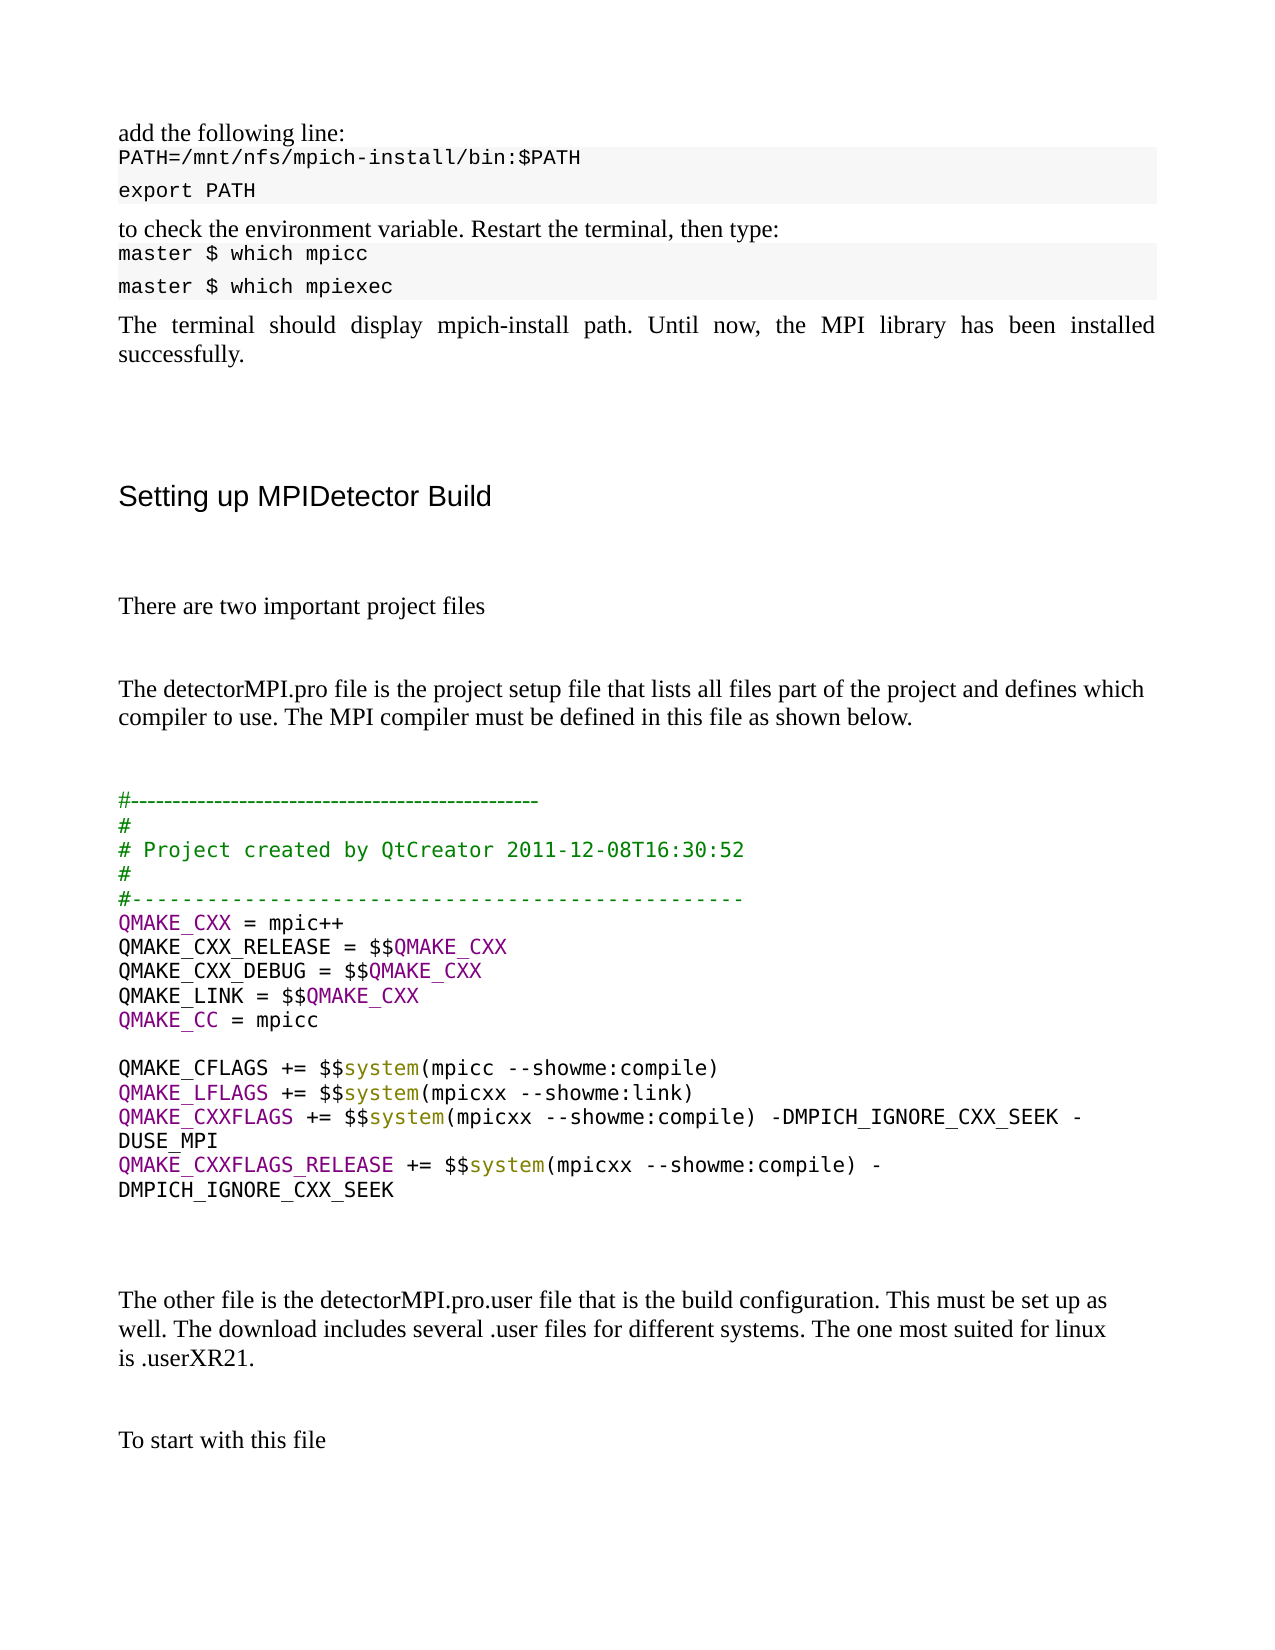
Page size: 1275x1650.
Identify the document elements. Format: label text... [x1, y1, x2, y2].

text # [118, 814, 1157, 838]
text export PATH [118, 181, 1157, 204]
text To start with this file [118, 1425, 1157, 1454]
text # Project created by QtCreator 2011-12-08T16:30:52 [118, 838, 1157, 862]
text QMAKE_CXXFLAGS += $$system(mpicxx --showme:compile) -DMPICH_IGNORE_CXX_SEEK -DUSE_MPI [118, 1105, 1157, 1153]
text QMAKE_CXX_DEBUG = $$QMAKE_CXX [118, 959, 1157, 984]
text to check the environment variable. Restart the terminal, then type: [118, 214, 1157, 243]
text There are two important project files [118, 591, 1157, 620]
text QMAKE_CFLAGS += $$system(mpicc --showme:compile) [118, 1056, 1157, 1081]
text #------------------------------------------------- [118, 887, 1157, 911]
text # [118, 862, 1157, 887]
text QMAKE_CXXFLAGS_RELEASE += $$system(mpicxx --showme:compile) -DMPICH_IGNORE_CXX_SEEK [118, 1153, 1157, 1202]
text master $ which mpiexec [118, 277, 1157, 300]
subtitle Setting up MPIDetector Build [118, 479, 1157, 512]
text PATH=/mnt/nfs/mpich-install/bin:$PATH [118, 147, 1157, 171]
text QMAKE_CXX = mpic++ [118, 911, 1157, 935]
text QMAKE_LFLAGS += $$system(mpicxx --showme:link) [118, 1081, 1157, 1105]
text QMAKE_CXX_RELEASE = $$QMAKE_CXX [118, 935, 1157, 959]
text master $ which mpicc [118, 243, 1157, 267]
text QMAKE_LINK = $$QMAKE_CXX [118, 984, 1157, 1008]
text add the following line: [118, 118, 1157, 147]
text The detectorMPI.pro file is the project setup file that lists all files part of the project and defines which compiler to use. The MPI compiler must be defined in this file as shown below. [118, 674, 1157, 731]
text The terminal should display mpich-install path. Until now, the MPI library has been installed successfully. [118, 310, 1157, 368]
text QMAKE_CC = mpicc [118, 1008, 1157, 1032]
text #------------------------------------------------- [118, 785, 1157, 814]
text The other file is the detectorMPI.pro.user file that is the build configuration. This must be set up as well. The download includes several .user files for different systems. The one most suited for linux is .userXR21. [118, 1285, 1157, 1372]
